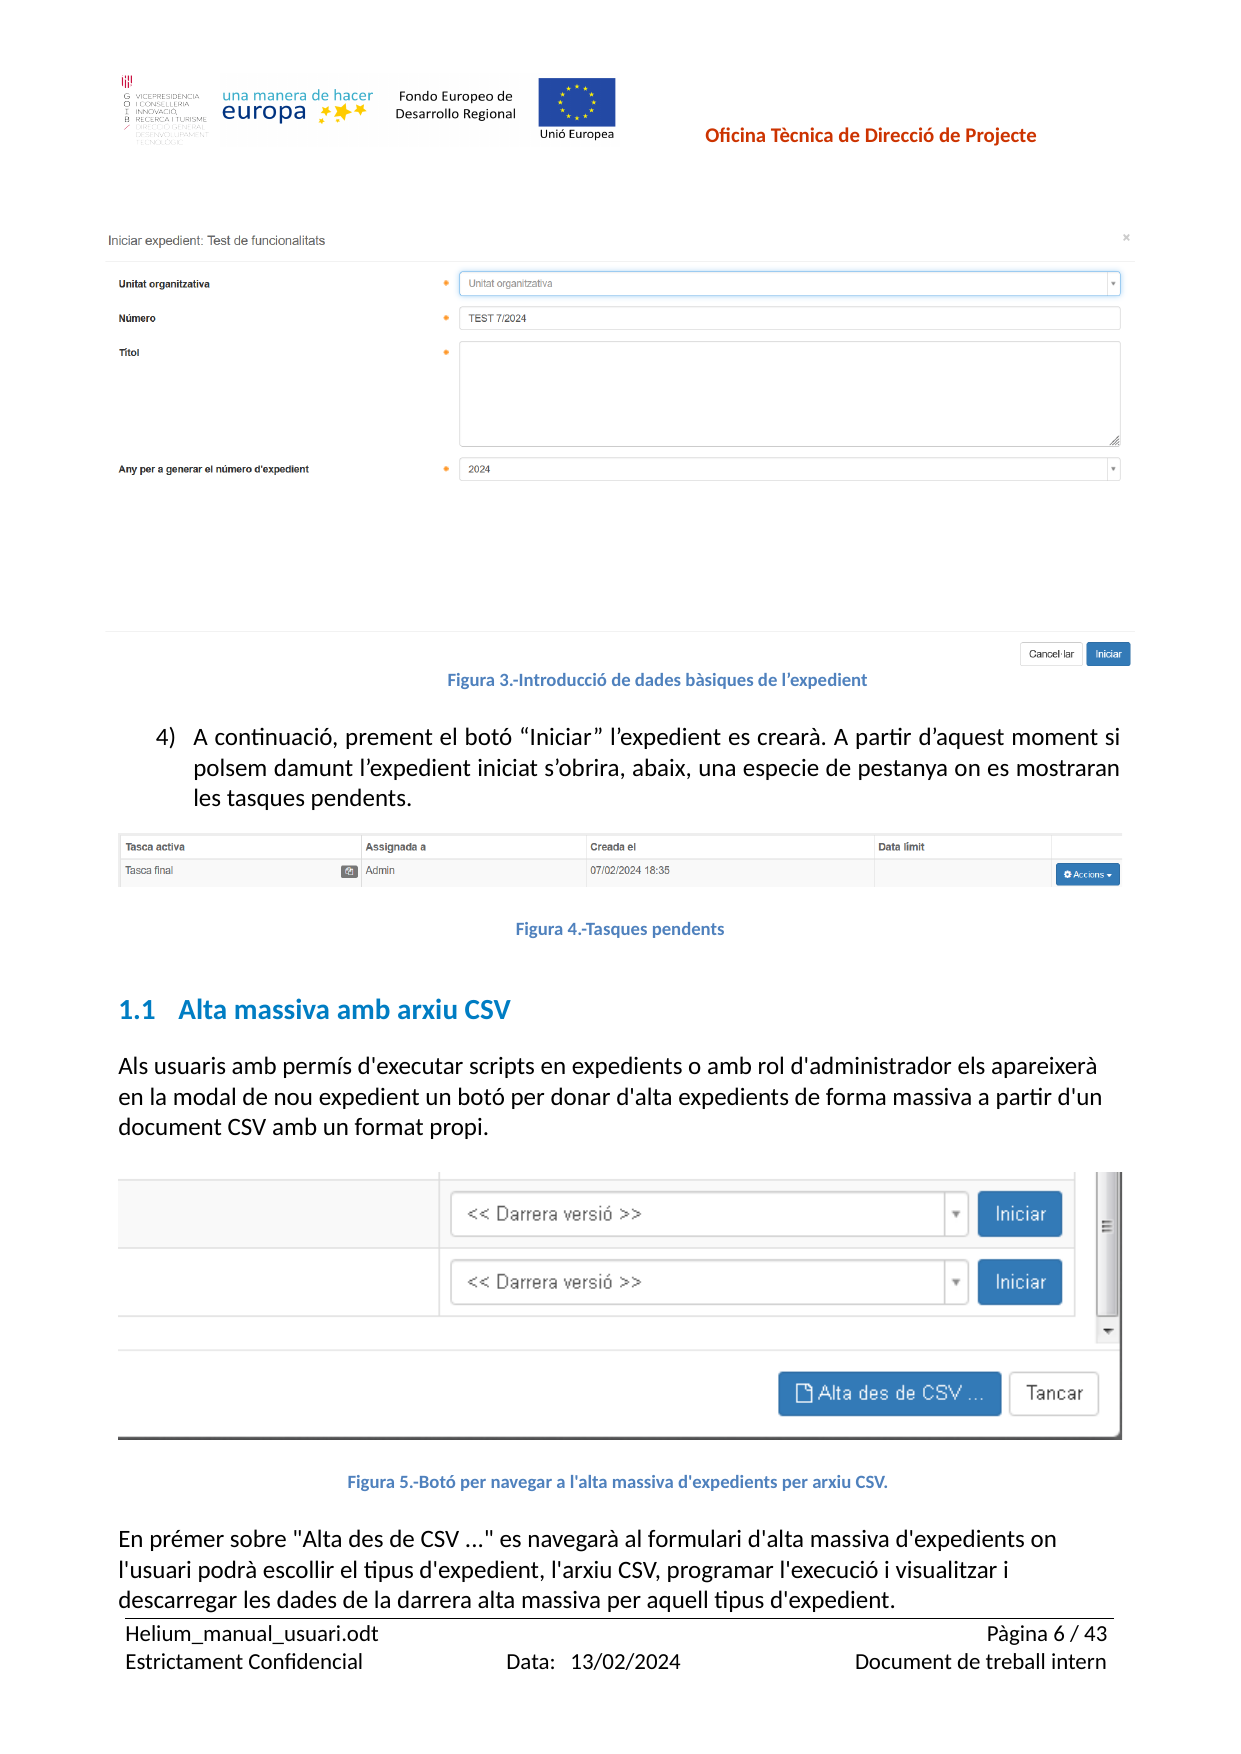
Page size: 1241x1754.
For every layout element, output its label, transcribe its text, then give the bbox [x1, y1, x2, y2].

subtitle Alta massiva amb arxiu CSV [118, 991, 1122, 1027]
text En prémer sobre "Alta des de CSV ..." es navegarà al formulari d'alta massiva d'expedients on l'usuari podrà escollir el tipus d'expedient, l'arxiu CSV, programar l'execució i visualitzar i descarregar les dades de la darrera alta massiva per aquell tipus d'expedient. [118, 1523, 1122, 1615]
picture [219, 73, 621, 147]
text Figura 5.-Botó per navegar a l'alta massiva d'expedients per arxiu CSV. [118, 1470, 1122, 1493]
text Als usuaris amb permís d'executar scripts en expedients o amb rol d'administrador els apareixerà en la modal de nou expedient un botó per donar d'alta expedients de forma massiva a partir d'un document CSV amb un format propi. [118, 1050, 1122, 1142]
list A continuació, prement el botó “Iniciar” l’expedient es crearà. A partir d’aquest moment si polsem damunt l’expedient iniciat s’obrira, abaix, una especie de pestanya on es mostraran les tasques pendents. [156, 722, 1122, 813]
text Figura 3.-Introducció de dades bàsiques de l’expedient [193, 669, 1122, 691]
text Figura 4.-Tasques pendents [118, 917, 1122, 940]
picture [118, 833, 1123, 887]
picture [118, 73, 213, 147]
picture [105, 229, 1135, 669]
picture [118, 1172, 1123, 1440]
